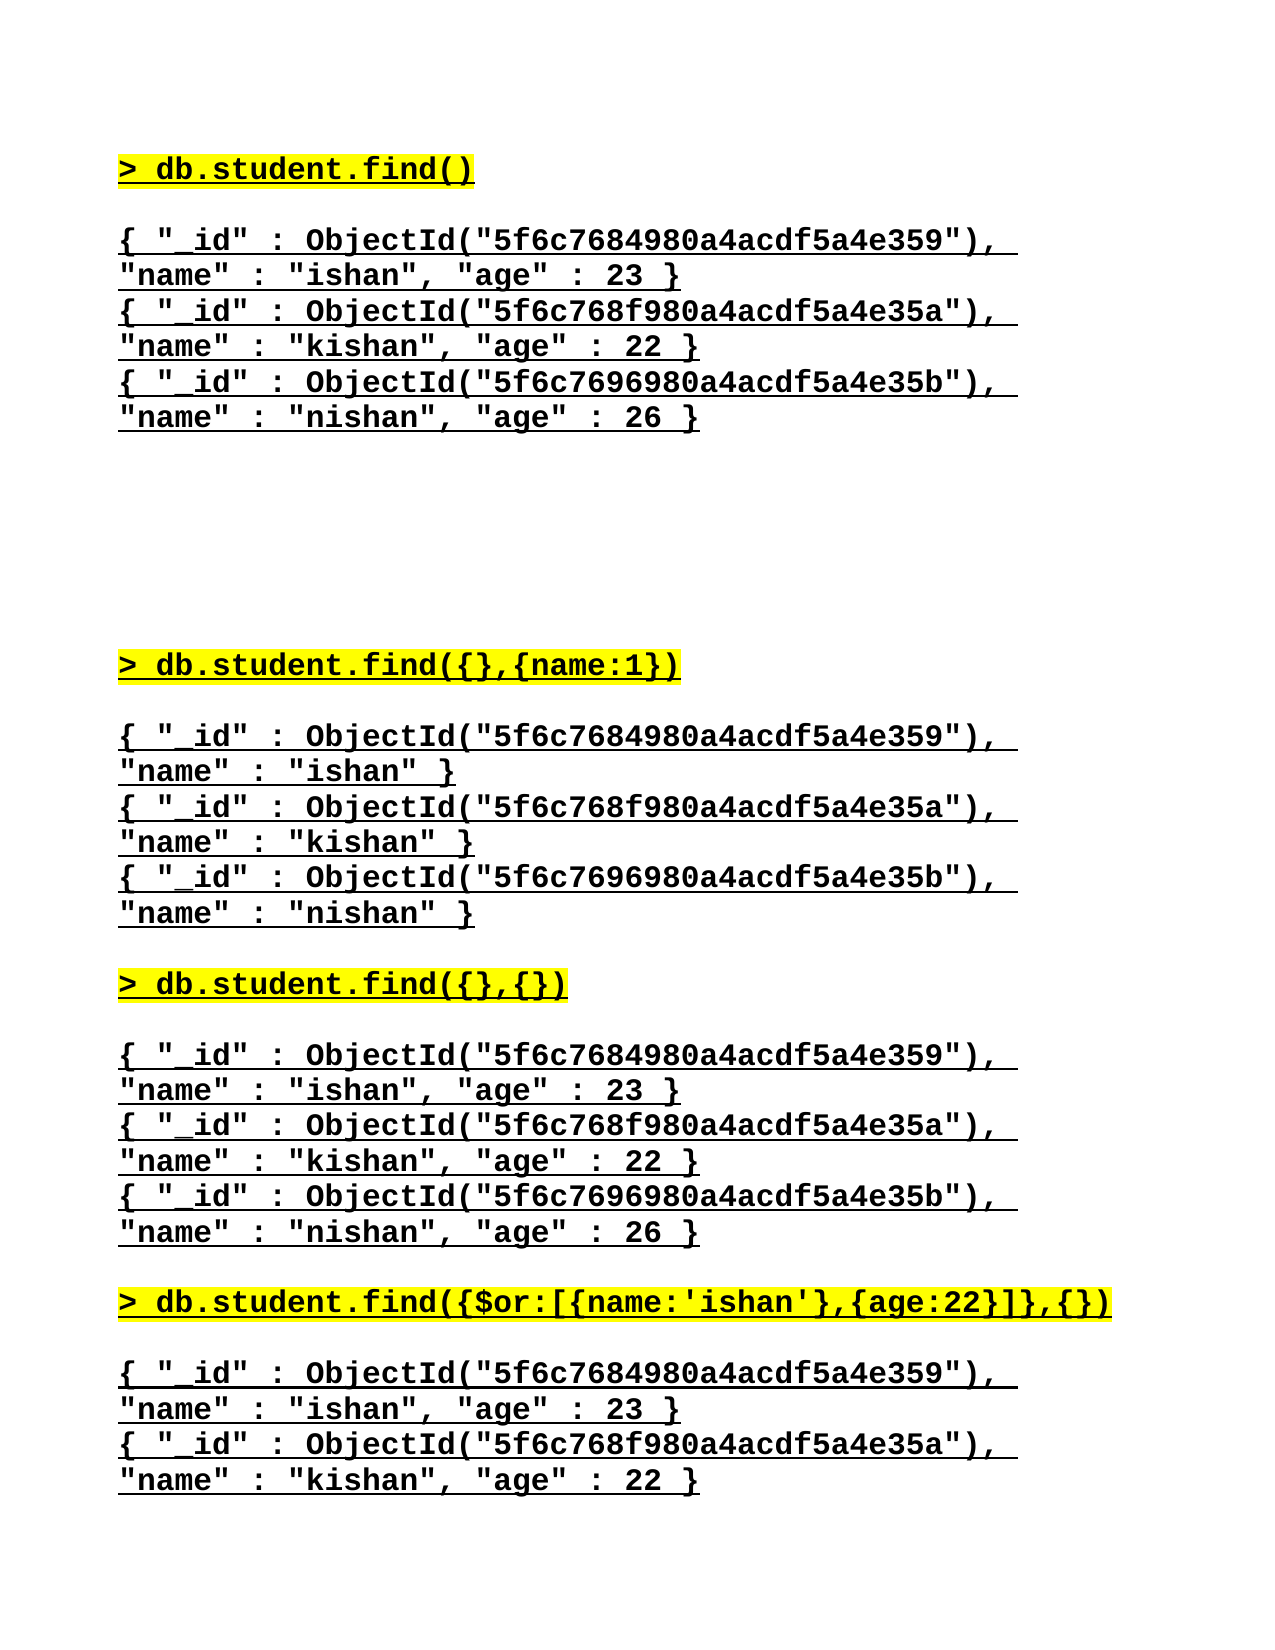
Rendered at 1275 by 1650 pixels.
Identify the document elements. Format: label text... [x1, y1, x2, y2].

text { "_id" : ObjectId("5f6c7684980a4acdf5a4e359"), "name" : "ishan", "age" : 23 } [118, 1039, 1157, 1110]
text { "_id" : ObjectId("5f6c7684980a4acdf5a4e359"), "name" : "ishan", "age" : 23 } [118, 224, 1157, 295]
text { "_id" : ObjectId("5f6c768f980a4acdf5a4e35a"), "name" : "kishan", "age" : 22 } [118, 295, 1157, 366]
text { "_id" : ObjectId("5f6c7684980a4acdf5a4e359"), "name" : "ishan", "age" : 23 } [118, 1358, 1157, 1428]
text { "_id" : ObjectId("5f6c768f980a4acdf5a4e35a"), "name" : "kishan", "age" : 22 } [118, 1110, 1157, 1181]
text { "_id" : ObjectId("5f6c768f980a4acdf5a4e35a"), "name" : "kishan" } [118, 791, 1157, 862]
text > db.student.find({},{}) [118, 968, 1157, 1003]
text { "_id" : ObjectId("5f6c768f980a4acdf5a4e35a"), "name" : "kishan", "age" : 22 } [118, 1428, 1157, 1499]
text { "_id" : ObjectId("5f6c7696980a4acdf5a4e35b"), "name" : "nishan" } [118, 862, 1157, 933]
text > db.student.find() [118, 153, 1157, 189]
text { "_id" : ObjectId("5f6c7696980a4acdf5a4e35b"), "name" : "nishan", "age" : 26 } [118, 1181, 1157, 1251]
text { "_id" : ObjectId("5f6c7696980a4acdf5a4e35b"), "name" : "nishan", "age" : 26 } [118, 366, 1157, 437]
text > db.student.find({$or:[{name:'ishan'},{age:22}]},{}) [118, 1287, 1157, 1322]
text { "_id" : ObjectId("5f6c7684980a4acdf5a4e359"), "name" : "ishan" } [118, 720, 1157, 791]
text > db.student.find({},{name:1}) [118, 649, 1157, 685]
